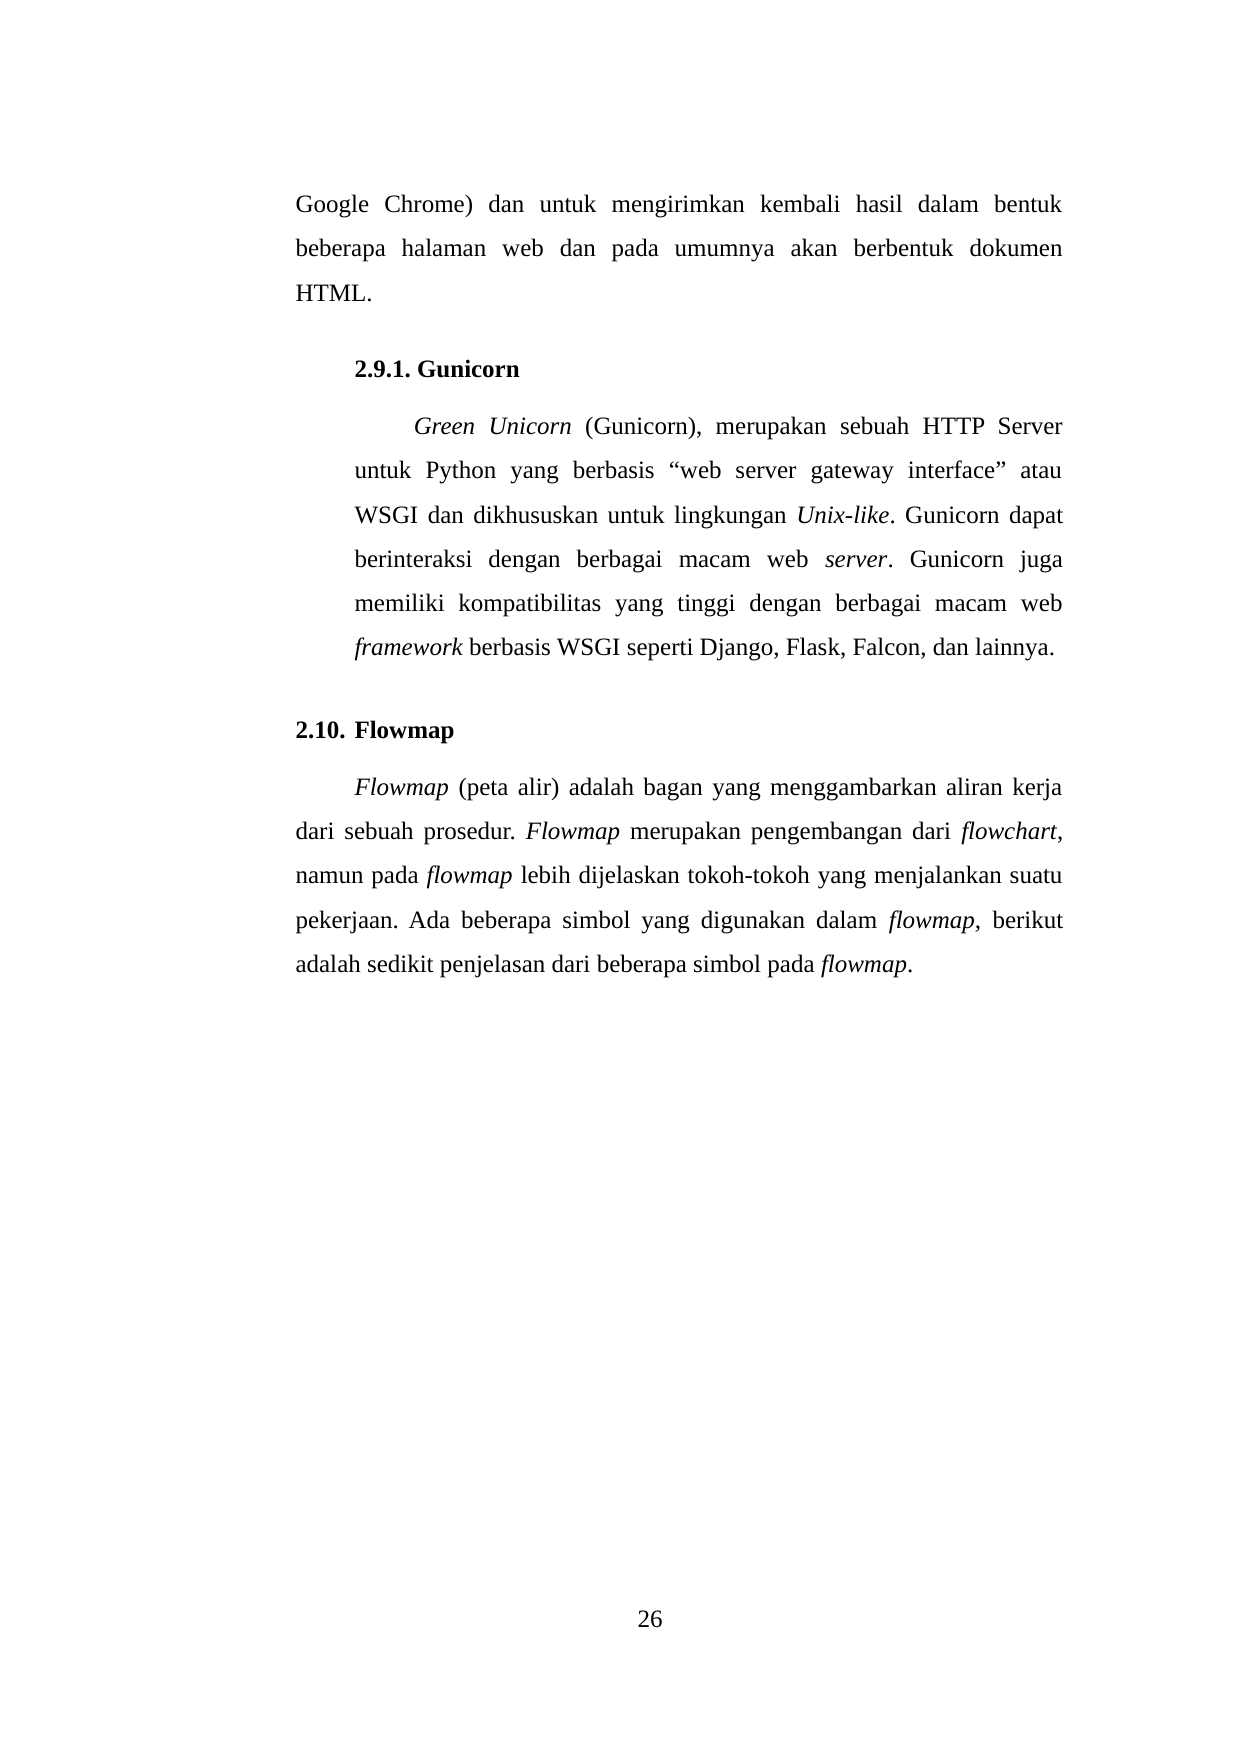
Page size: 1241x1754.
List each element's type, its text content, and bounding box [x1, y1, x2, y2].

text Green Unicorn (Gunicorn), merupakan sebuah HTTP Server untuk Python yang berbasis “web server gateway interface” atau WSGI dan dikhususkan untuk lingkungan Unix-like. Gunicorn dapat berinteraksi dengan berbagai macam web server. Gunicorn juga memiliki kompatibilitas yang tinggi dengan berbagai macam web framework berbasis WSGI seperti Django, Flask, Falcon, dan lainnya. [354, 399, 1063, 665]
subtitle Gunicorn [354, 342, 1063, 387]
list Flowmap (peta alir) adalah bagan yang menggambarkan aliran kerja dari sebuah prosedur. Flowmap merupakan pengembangan dari flowchart, namun pada flowmap lebih dijelaskan tokoh-tokoh yang menjalankan suatu pekerjaan. Ada beberapa simbol yang digunakan dalam flowmap, berikut adalah sedikit penjelasan dari beberapa simbol pada flowmap. [295, 760, 1063, 981]
subtitle Flowmap [295, 703, 1063, 747]
text Google Chrome) dan untuk mengirimkan kembali hasil dalam bentuk beberapa halaman web dan pada umumnya akan berbentuk dokumen HTML. [295, 177, 1063, 310]
